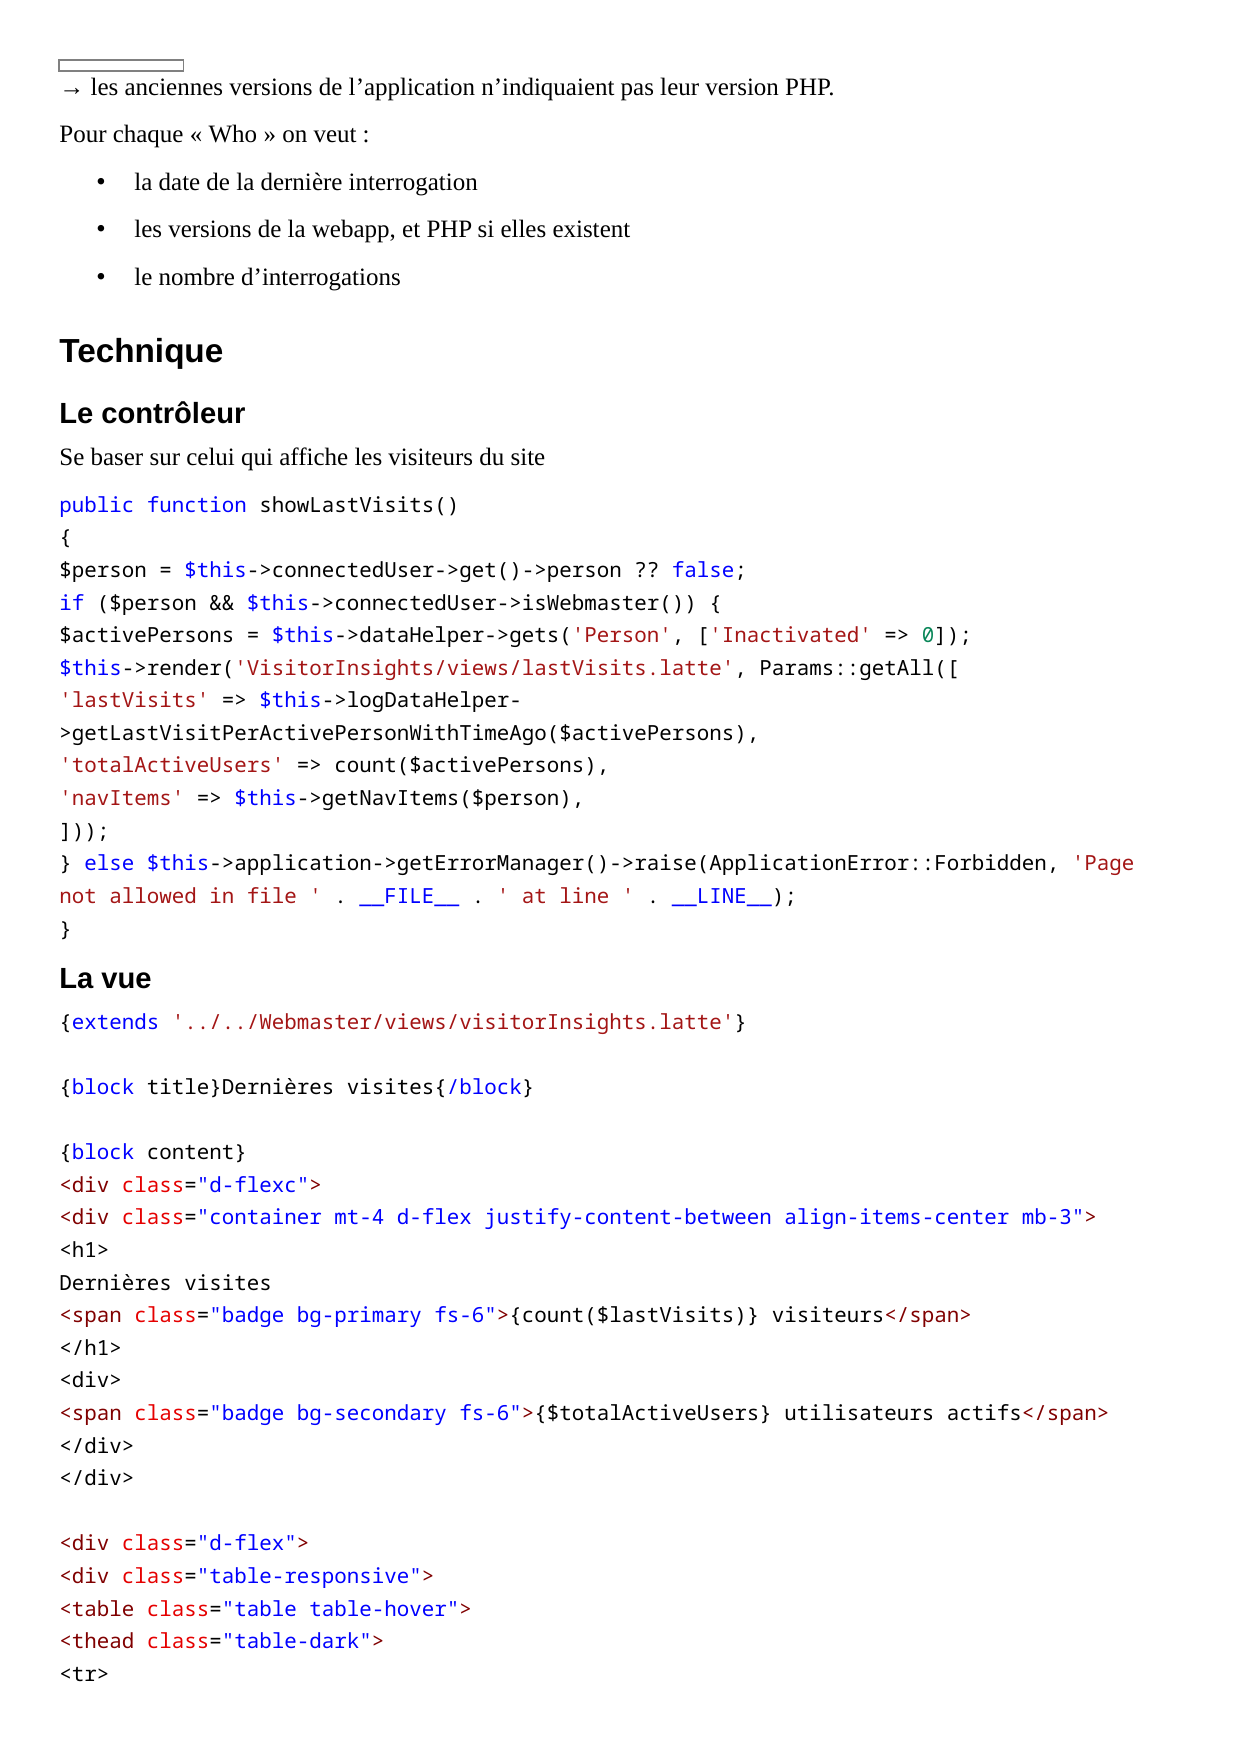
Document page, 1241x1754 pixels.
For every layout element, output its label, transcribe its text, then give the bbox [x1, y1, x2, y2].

text {extends '../../Webmaster/views/visitorInsights.latte'} [59, 1007, 1181, 1035]
subtitle Le contrôleur [59, 396, 1181, 430]
text $person = $this->connectedUser->get()->person ?? false; [59, 555, 1181, 583]
text {block content} [59, 1137, 1181, 1166]
list la date de la dernière interrogation [97, 167, 1181, 196]
text <div class="container mt-4 d-flex justify-content-between align-items-center mb-3"> [59, 1202, 1181, 1231]
text 'lastVisits' => $this->logDataHelper->getLastVisitPerActivePersonWithTimeAgo($activePersons), [59, 685, 1181, 746]
text → les anciennes versions de l’application n’indiquaient pas leur version PHP. [59, 72, 1181, 101]
text { [59, 522, 1181, 551]
text Dernières visites [59, 1268, 1181, 1296]
text <h1> [59, 1235, 1181, 1263]
text {block title}Dernières visites{/block} [59, 1072, 1181, 1101]
table_cell [60, 61, 183, 70]
text public function showLastVisits() [59, 490, 1181, 518]
text <thead class="table-dark"> [59, 1626, 1181, 1655]
text } else $this->application->getErrorManager()->raise(ApplicationError::Forbidden, 'Page not allowed in file ' . __FILE__ . ' at line ' . __LINE__); [59, 848, 1181, 909]
text <table class="table table-hover"> [59, 1594, 1181, 1622]
text <div class="d-flexc"> [59, 1170, 1181, 1198]
text </div> [59, 1463, 1181, 1492]
text <div class="d-flex"> [59, 1528, 1181, 1557]
text <tr> [59, 1659, 1181, 1687]
text ])); [59, 816, 1181, 844]
text Se baser sur celui qui affiche les visiteurs du site [59, 442, 1181, 471]
text if ($person && $this->connectedUser->isWebmaster()) { [59, 588, 1181, 616]
subtitle Technique [59, 331, 1181, 369]
text $activePersons = $this->dataHelper->gets('Person', ['Inactivated' => 0]); [59, 620, 1181, 649]
subtitle La vue [59, 961, 1181, 994]
text </h1> [59, 1333, 1181, 1361]
text <span class="badge bg-primary fs-6">{count($lastVisits)} visiteurs</span> [59, 1300, 1181, 1329]
text <div> [59, 1366, 1181, 1394]
text 'totalActiveUsers' => count($activePersons), [59, 751, 1181, 779]
text 'navItems' => $this->getNavItems($person), [59, 783, 1181, 812]
text $this->render('VisitorInsights/views/lastVisits.latte', Params::getAll([ [59, 653, 1181, 681]
list les versions de la webapp, et PHP si elles existent [97, 214, 1181, 243]
list le nombre d’interrogations [97, 262, 1181, 291]
text <span class="badge bg-secondary fs-6">{$totalActiveUsers} utilisateurs actifs</span> [59, 1398, 1181, 1427]
text Pour chaque « Who » on veut : [59, 119, 1181, 148]
text </div> [59, 1431, 1181, 1459]
text } [59, 914, 1181, 942]
text <div class="table-responsive"> [59, 1561, 1181, 1589]
